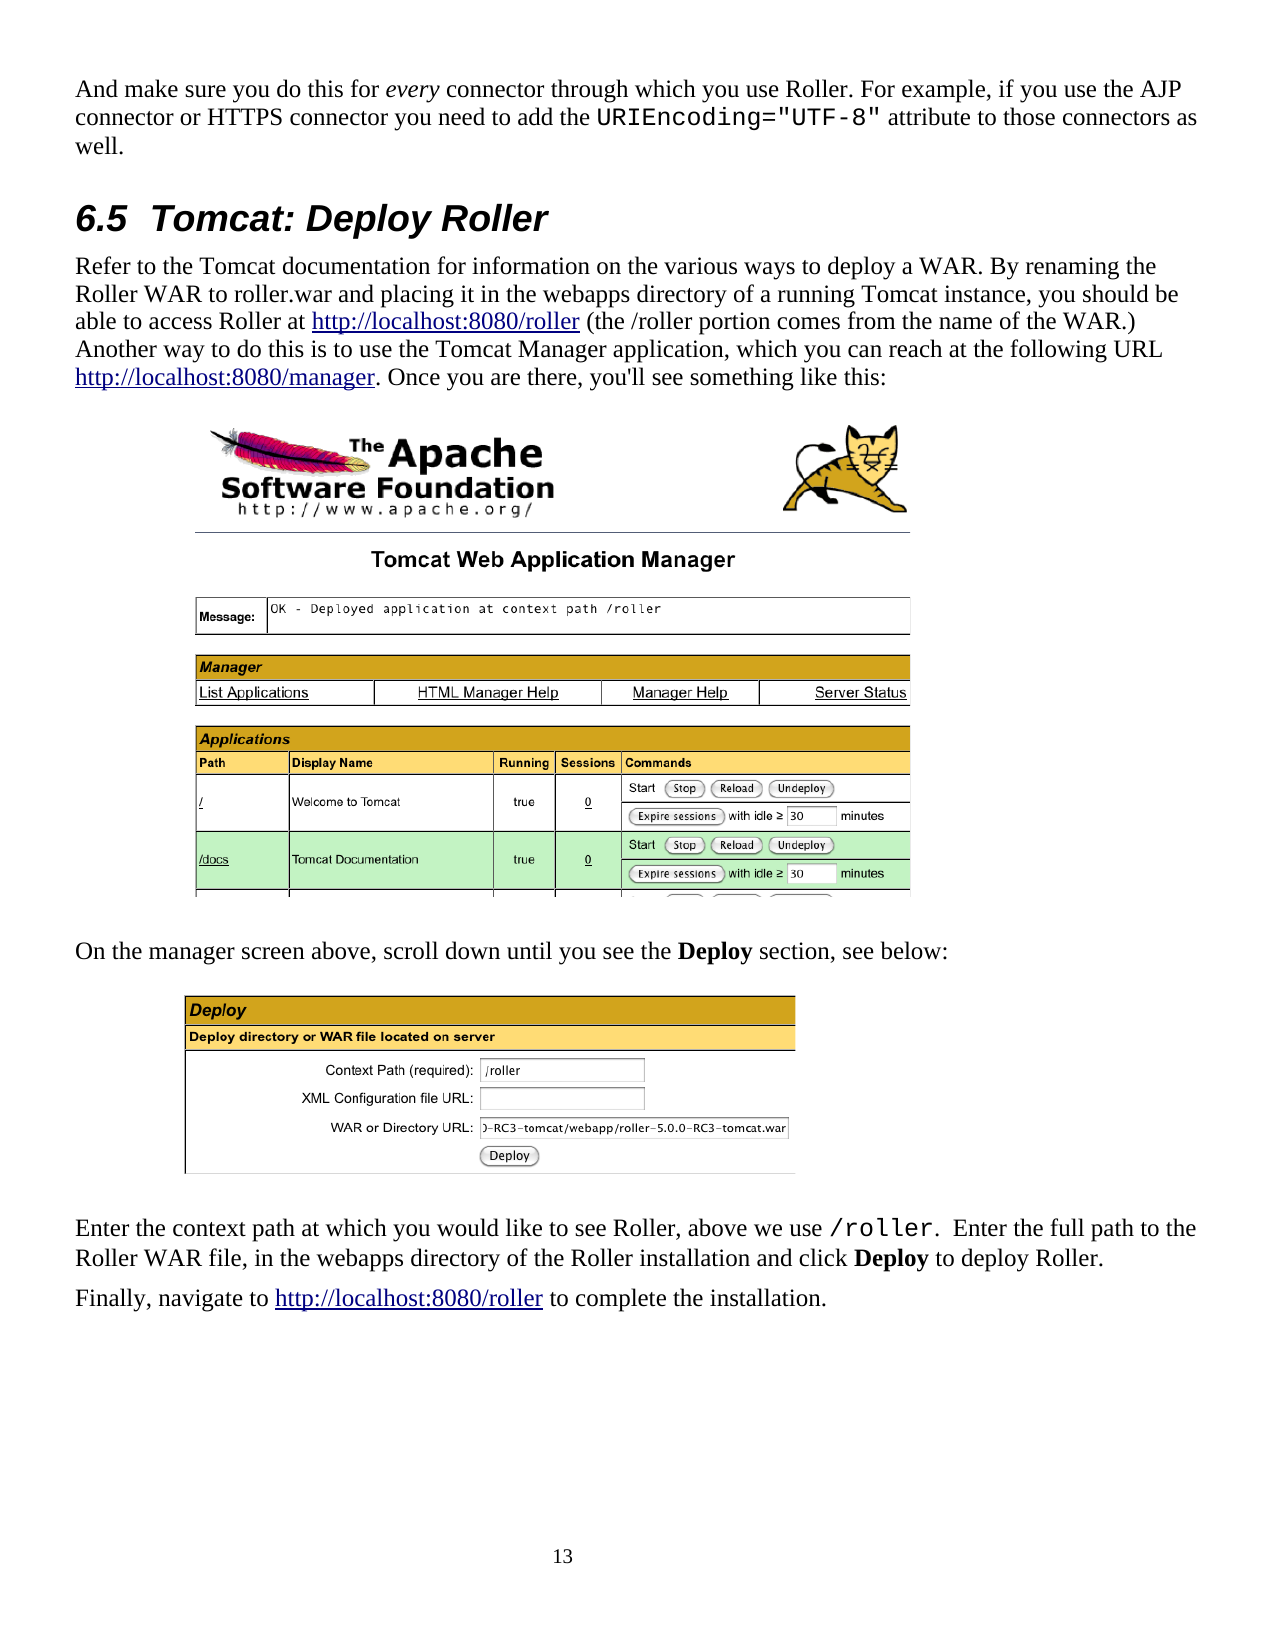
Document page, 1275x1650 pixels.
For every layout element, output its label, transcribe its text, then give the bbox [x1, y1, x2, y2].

text And make sure you do this for every connector through which you use Roller. For example, if you use the AJP connector or HTTPS connector you need to add the URIEncoding="UTF-8" attribute to those connectors as well. [75, 75, 1200, 160]
text Refer to the Tomcat documentation for information on the various ways to deploy a WAR. By renaming the Roller WAR to roller.war and placing it in the webapps directory of a running Tomcat instance, you should be able to access Roller at http://localhost:8080/roller (the /roller portion comes from the name of the WAR.) Another way to do this is to use the Tomcat Manager application, which you can reach at the following URL http://localhost:8080/manager. Once you are there, you'll see something like this: [75, 252, 1200, 391]
subtitle Tomcat: Deploy Roller [75, 198, 1200, 239]
text On the manager screen above, scroll down until you see the Deploy section, see below: [75, 937, 1200, 965]
picture [190, 418, 911, 897]
picture [180, 991, 796, 1174]
text Finally, navigate to http://localhost:8080/roller to complete the installation. [75, 1284, 1200, 1312]
text Enter the context path at which you would like to see Roller, above we use /roller. Enter the full path to the Roller WAR file, in the webapps directory of the Roller installation and click Deploy to deploy Roller. [75, 1214, 1200, 1272]
